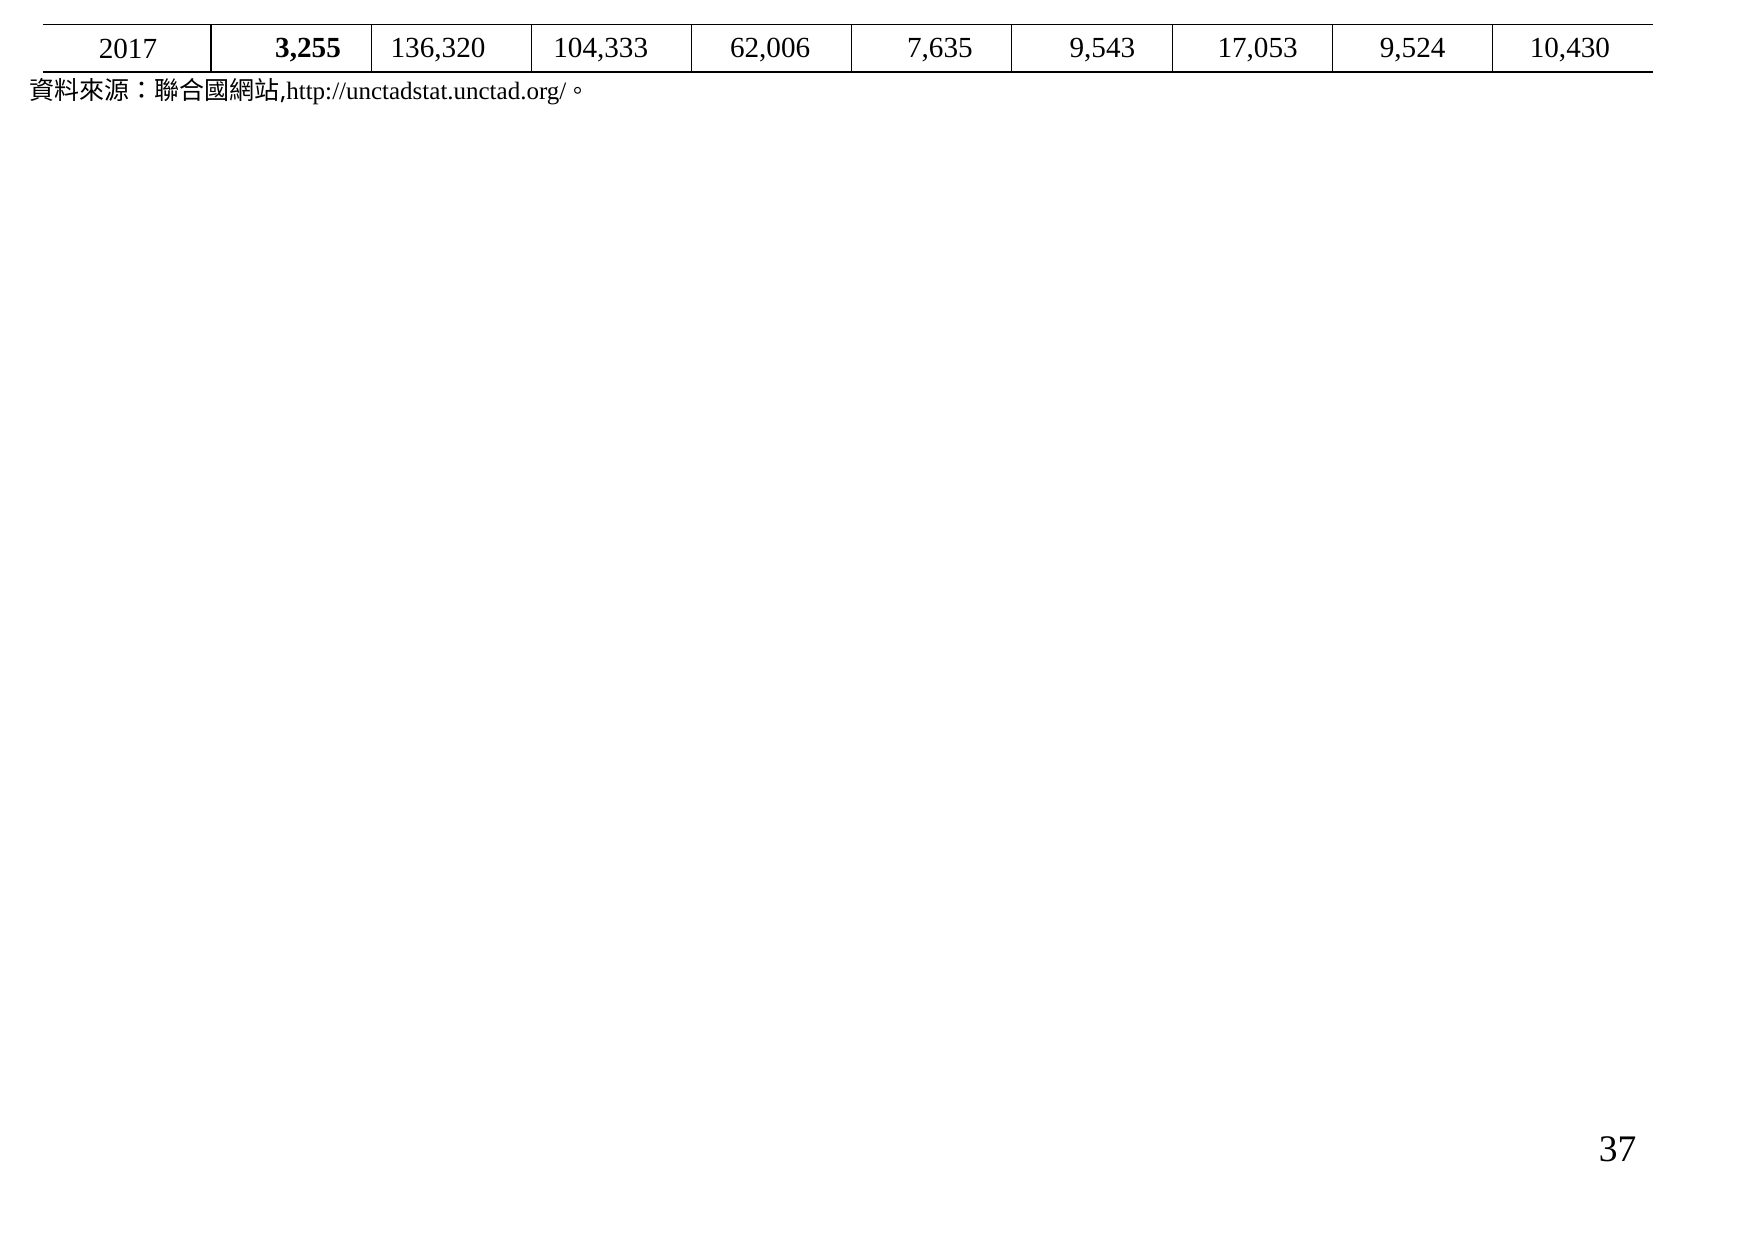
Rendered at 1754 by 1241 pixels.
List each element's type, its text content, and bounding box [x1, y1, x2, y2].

table_cell 62,006 [692, 25, 851, 71]
table_cell 7,635 [852, 25, 1011, 71]
table_cell 104,333 [532, 25, 691, 71]
table_cell 9,543 [1012, 25, 1172, 71]
table_cell 2017 [43, 25, 210, 71]
table_cell 17,053 [1173, 25, 1332, 71]
table_cell 10,430 [1493, 25, 1653, 71]
table_cell 136,320 [372, 25, 531, 71]
table_cell 9,524 [1333, 25, 1492, 71]
table_cell 3,255 [212, 25, 371, 71]
text 資料來源：聯合國網站,http://unctadstat.unctad.org/。 [29, 72, 1636, 106]
